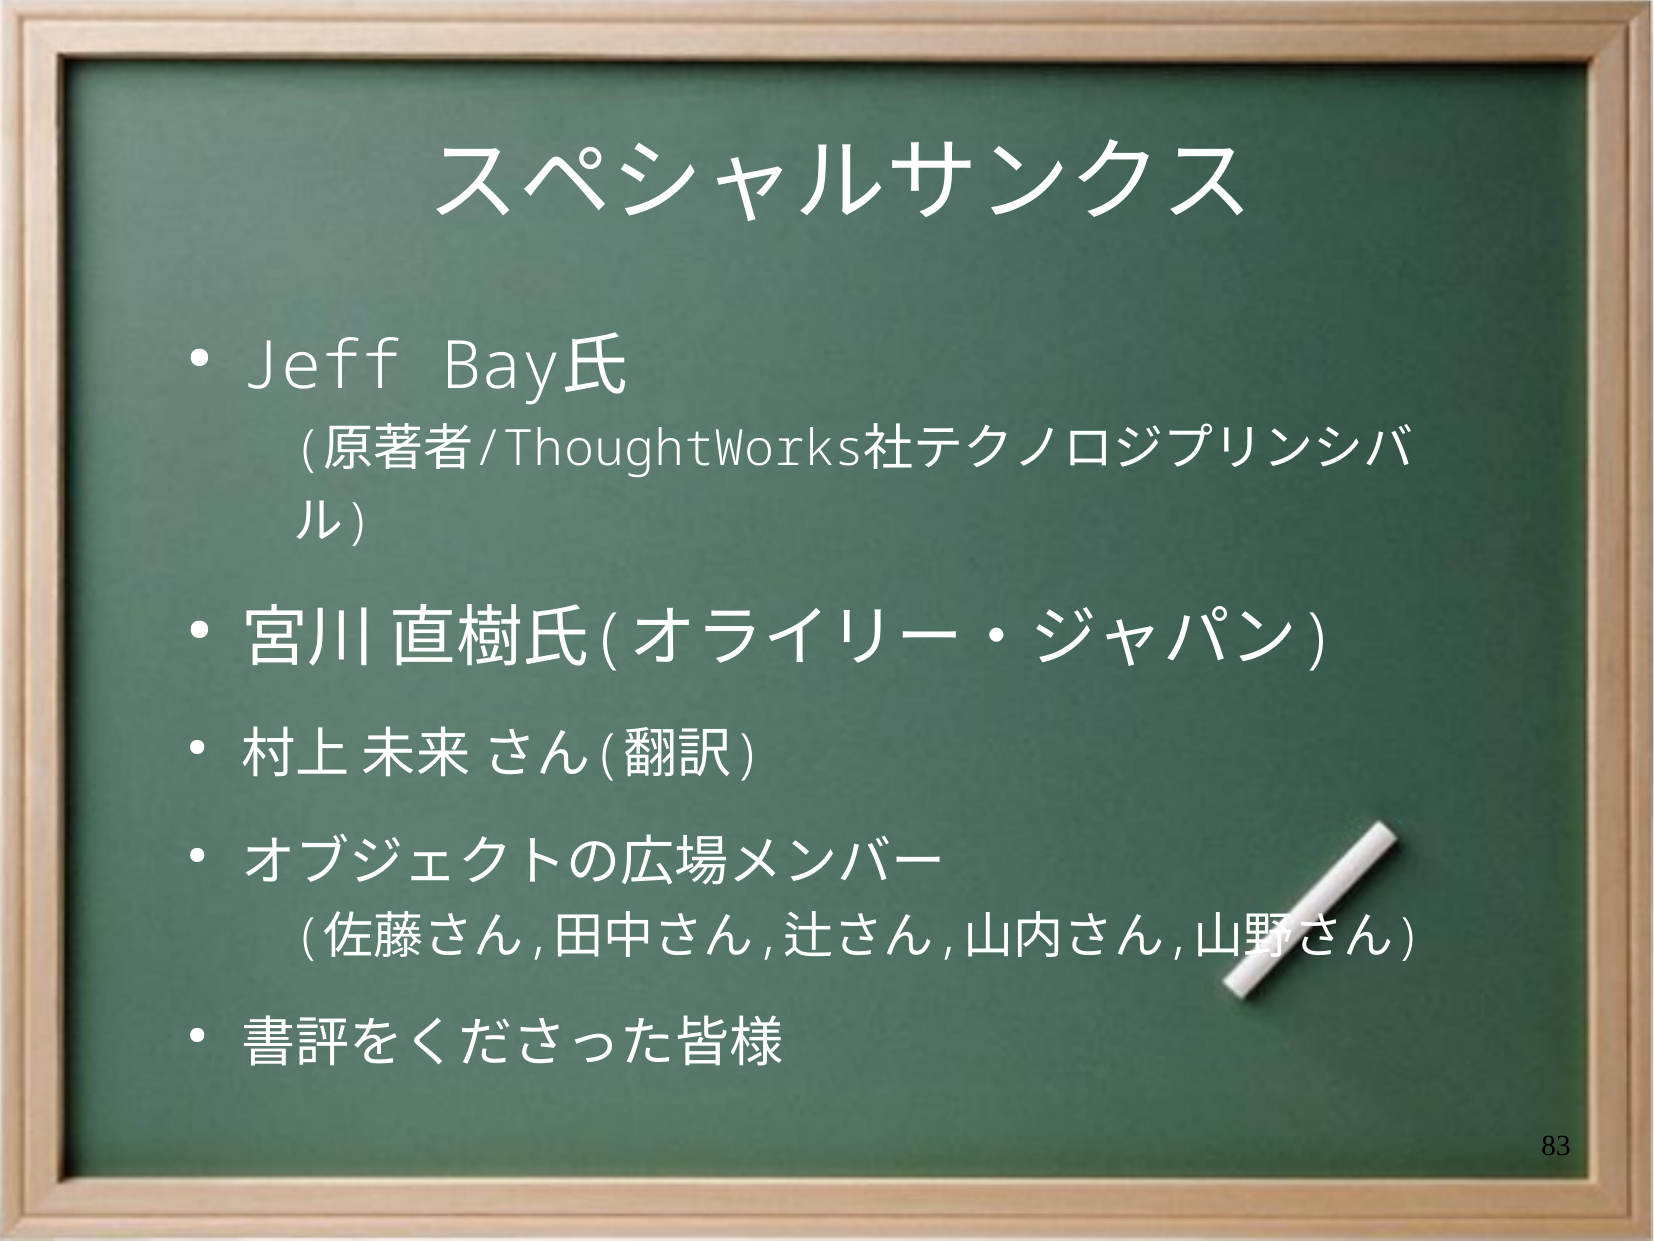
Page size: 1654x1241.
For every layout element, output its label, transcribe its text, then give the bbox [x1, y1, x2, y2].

title スペシャルサンクス [82, 44, 1599, 304]
list Jeff Bay氏 (原著者/ThoughtWorks社テクノロジプリンシバル) 宮川 直樹氏(オライリー・ジャパン) 村上 未来 さん(翻訳) オブジェクトの広場メンバー (佐藤さん,田中さん,辻さん,山内さん,山野さん) 書評をくださった皆様 [137, 303, 1494, 1062]
picture [0, 0, 1654, 1241]
